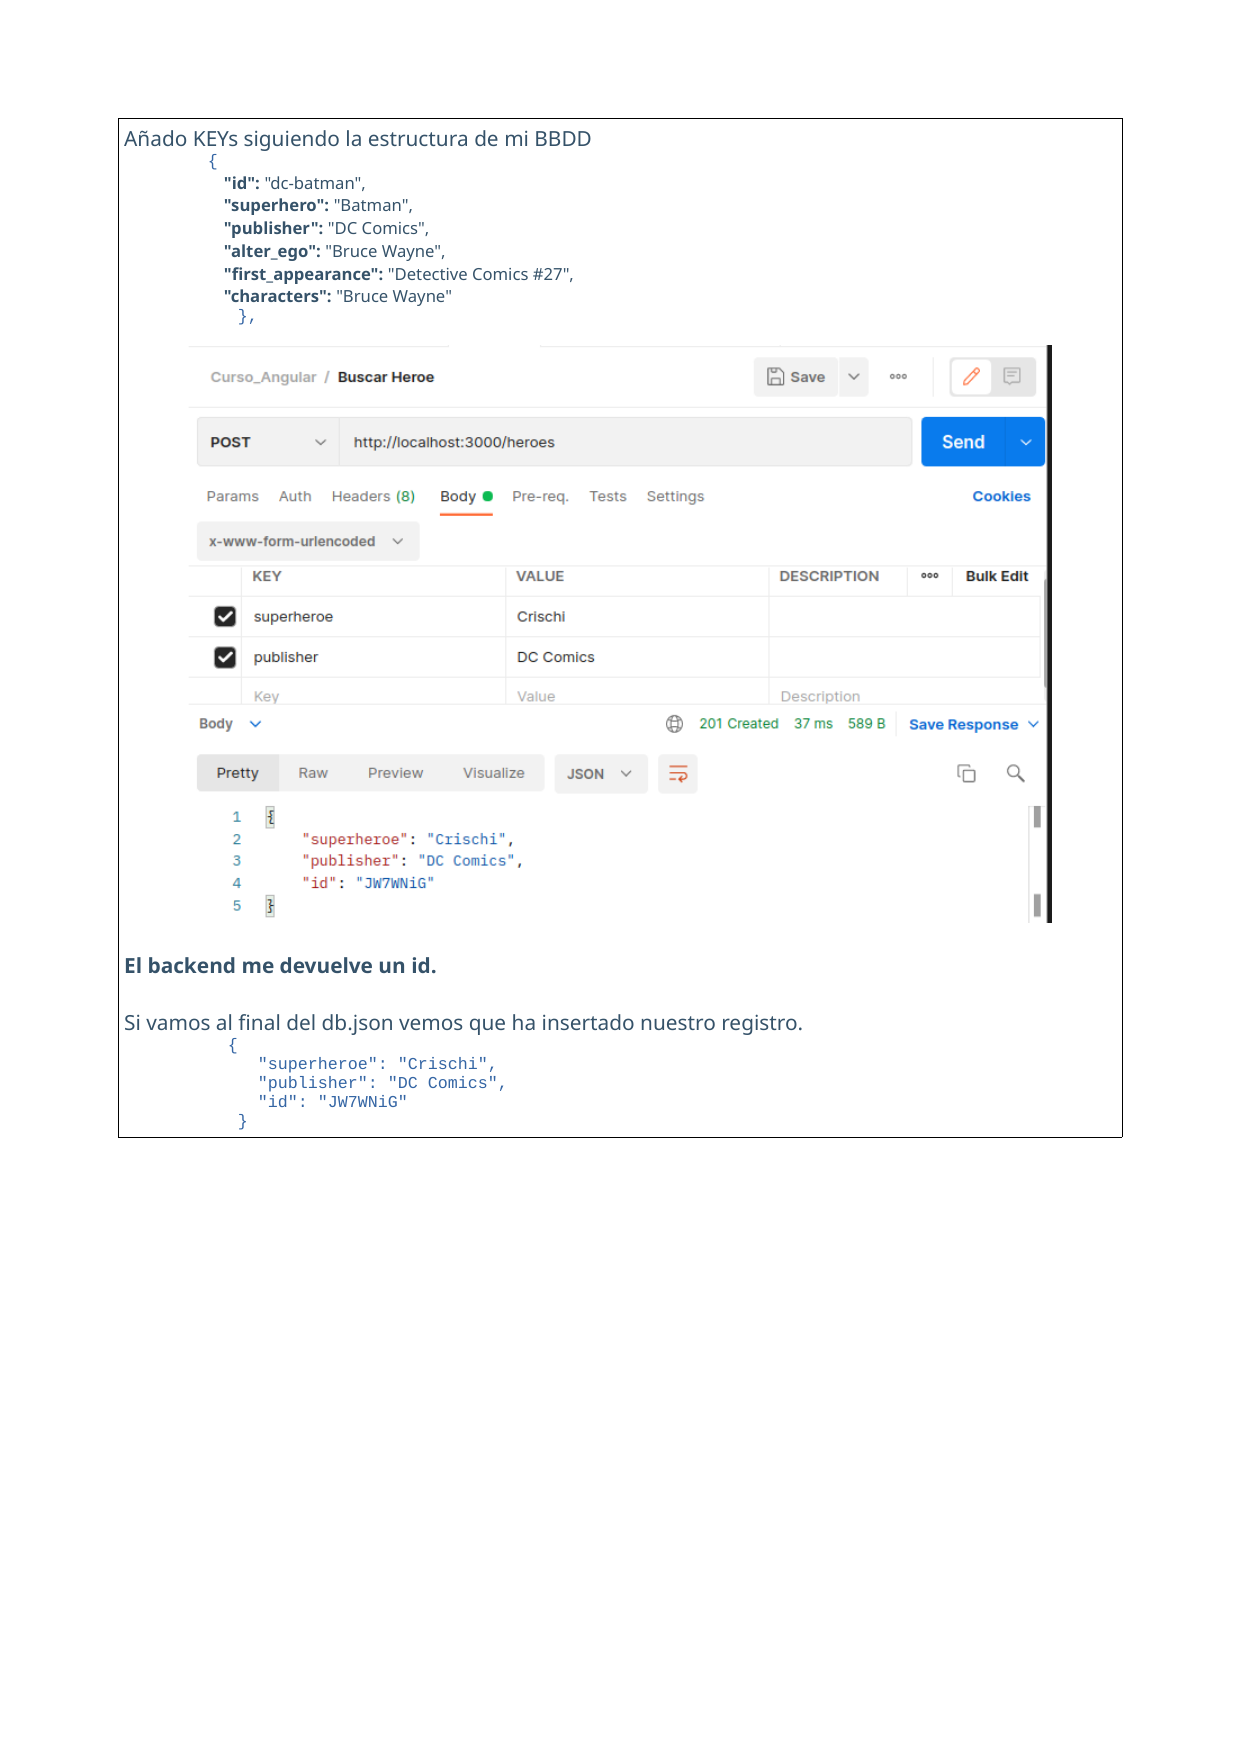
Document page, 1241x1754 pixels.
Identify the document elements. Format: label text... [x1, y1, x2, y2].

table_header Añado KEYs siguiendo la estructura de mi BBDD { "id": "dc-batman", "superhero": "Batman", "publisher": "DC Comics", "alter_ego": "Bruce Wayne", "first_appearance": "Detective Comics #27", "characters": "Bruce Wayne" }, El backend me devuelve un id. Si vamos al final del db.json vemos que ha insertado nuestro registro. { "superheroe": "Crischi", "publisher": "DC Comics", "id": "JW7WNiG" } [119, 119, 1122, 1137]
picture [188, 345, 1052, 923]
